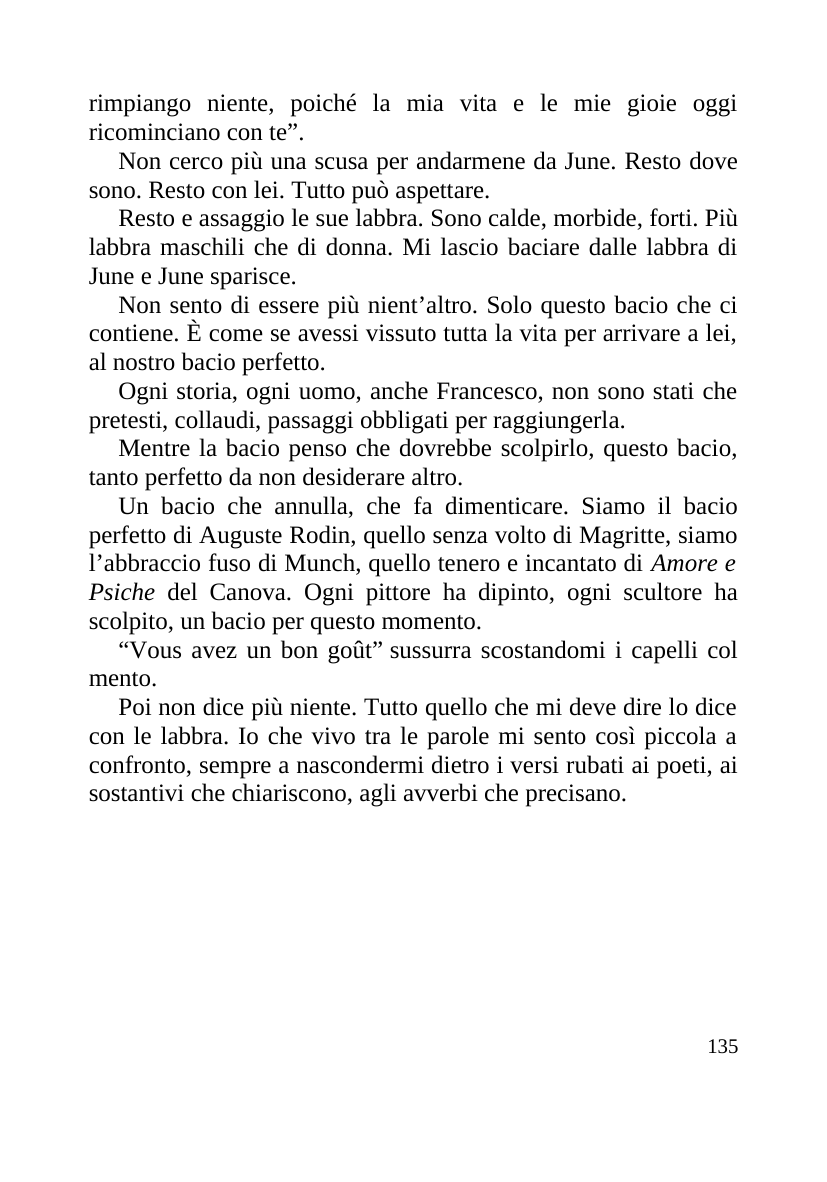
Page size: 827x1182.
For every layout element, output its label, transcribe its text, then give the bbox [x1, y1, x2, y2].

text Resto e assaggio le sue labbra. Sono calde, morbide, forti. Più labbra maschili che di donna. Mi lascio baciare dalle labbra di June e June sparisce. [88, 203, 738, 290]
text “Vous avez un bon goût” sussurra scostandomi i capelli col mento. [88, 635, 738, 692]
text Poi non dice più niente. Tutto quello che mi deve dire lo dice con le labbra. Io che vivo tra le parole mi sento così piccola a confronto, sempre a nascondermi dietro i versi rubati ai poeti, ai sostantivi che chiariscono, agli avverbi che precisano. [88, 692, 738, 807]
text Non cerco più una scusa per andarmene da June. Resto dove sono. Resto con lei. Tutto può aspettare. [88, 146, 738, 203]
text rimpiango niente, poiché la mia vita e le mie gioie oggi ricominciano con te”. [88, 88, 738, 146]
text Un bacio che annulla, che fa dimenticare. Siamo il bacio perfetto di Auguste Rodin, quello senza volto di Magritte, siamo l’abbraccio fuso di Munch, quello tenero e incantato di Amore e Psiche del Canova. Ogni pittore ha dipinto, ogni scultore ha scolpito, un bacio per questo momento. [88, 491, 738, 635]
text Mentre la bacio penso che dovrebbe scolpirlo, questo bacio, tanto perfetto da non desiderare altro. [88, 433, 738, 491]
text Ogni storia, ogni uomo, anche Francesco, non sono stati che pretesti, collaudi, passaggi obbligati per raggiungerla. [88, 376, 738, 433]
text Non sento di essere più nient’altro. Solo questo bacio che ci contiene. è come se avessi vissuto tutta la vita per arrivare a lei, al nostro bacio perfetto. [88, 290, 738, 376]
